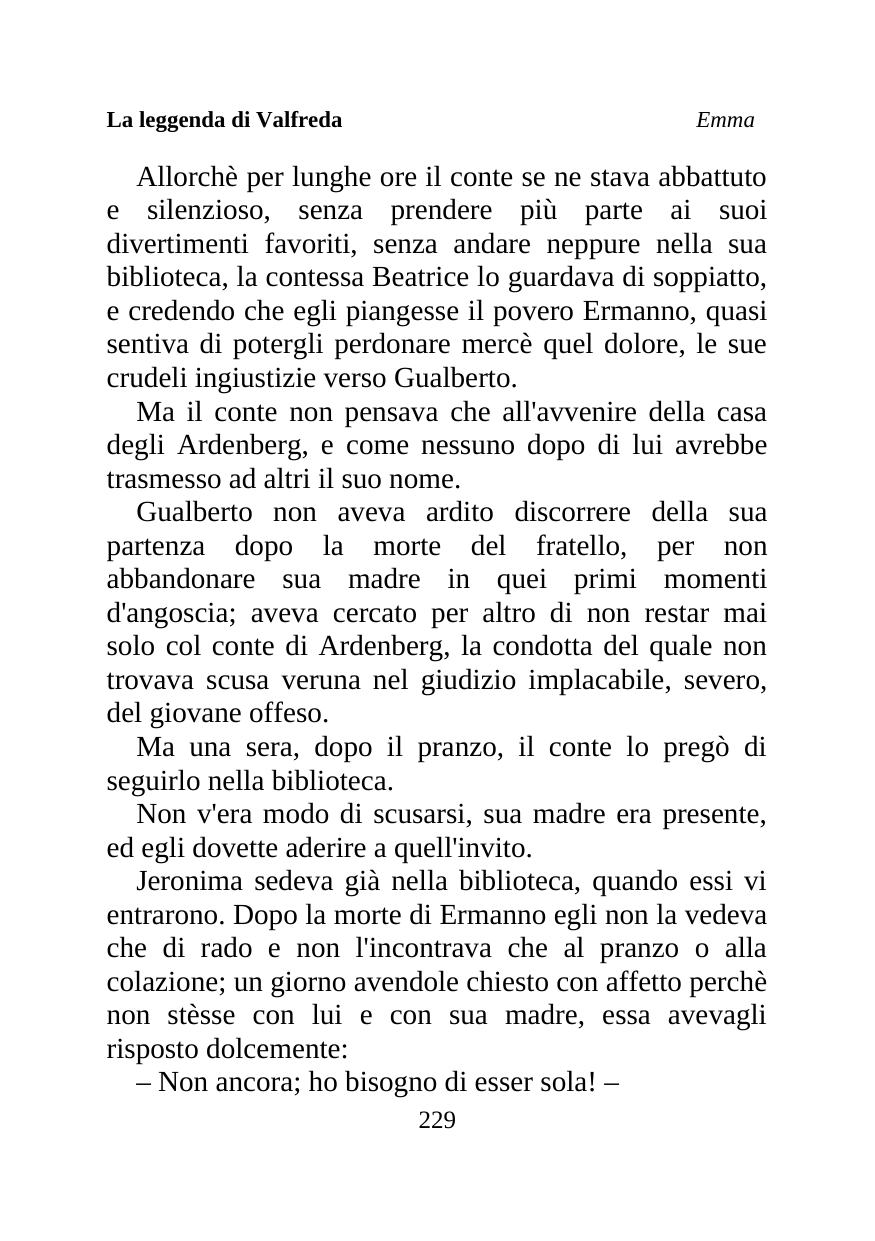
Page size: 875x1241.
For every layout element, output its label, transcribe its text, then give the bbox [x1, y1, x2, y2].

text Non v'era modo di scusarsi, sua madre era presente, ed egli dovette aderire a quell'invito. [106, 796, 768, 863]
text Allorchè per lunghe ore il conte se ne stava abbattuto e silenzioso, senza prendere più parte ai suoi divertimenti favoriti, senza andare neppure nella sua biblioteca, la contessa Beatrice lo guardava di soppiatto, e credendo che egli piangesse il povero Ermanno, quasi sentiva di potergli perdonare mercè quel dolore, le sue crudeli ingiustizie verso Gualberto. [106, 159, 768, 394]
text Gualberto non aveva ardito discorrere della sua partenza dopo la morte del fratello, per non abbandonare sua madre in quei primi momenti d'angoscia; aveva cercato per altro di non restar mai solo col conte di Ardenberg, la condotta del quale non trovava scusa veruna nel giudizio implacabile, severo, del giovane offeso. [106, 494, 768, 729]
text Ma il conte non pensava che all'avvenire della casa degli Ardenberg, e come nessuno dopo di lui avrebbe trasmesso ad altri il suo nome. [106, 394, 768, 494]
text Jeronima sedeva già nella biblioteca, quando essi vi entrarono. Dopo la morte di Ermanno egli non la vedeva che di rado e non l'incontrava che al pranzo o alla colazione; un giorno avendole chiesto con affetto perchè non stèsse con lui e con sua madre, essa avevagli risposto dolcemente: [106, 863, 768, 1064]
text Ma una sera, dopo il pranzo, il conte lo pregò di seguirlo nella biblioteca. [106, 729, 768, 796]
text – Non ancora; ho bisogno di esser sola! – [106, 1064, 768, 1098]
